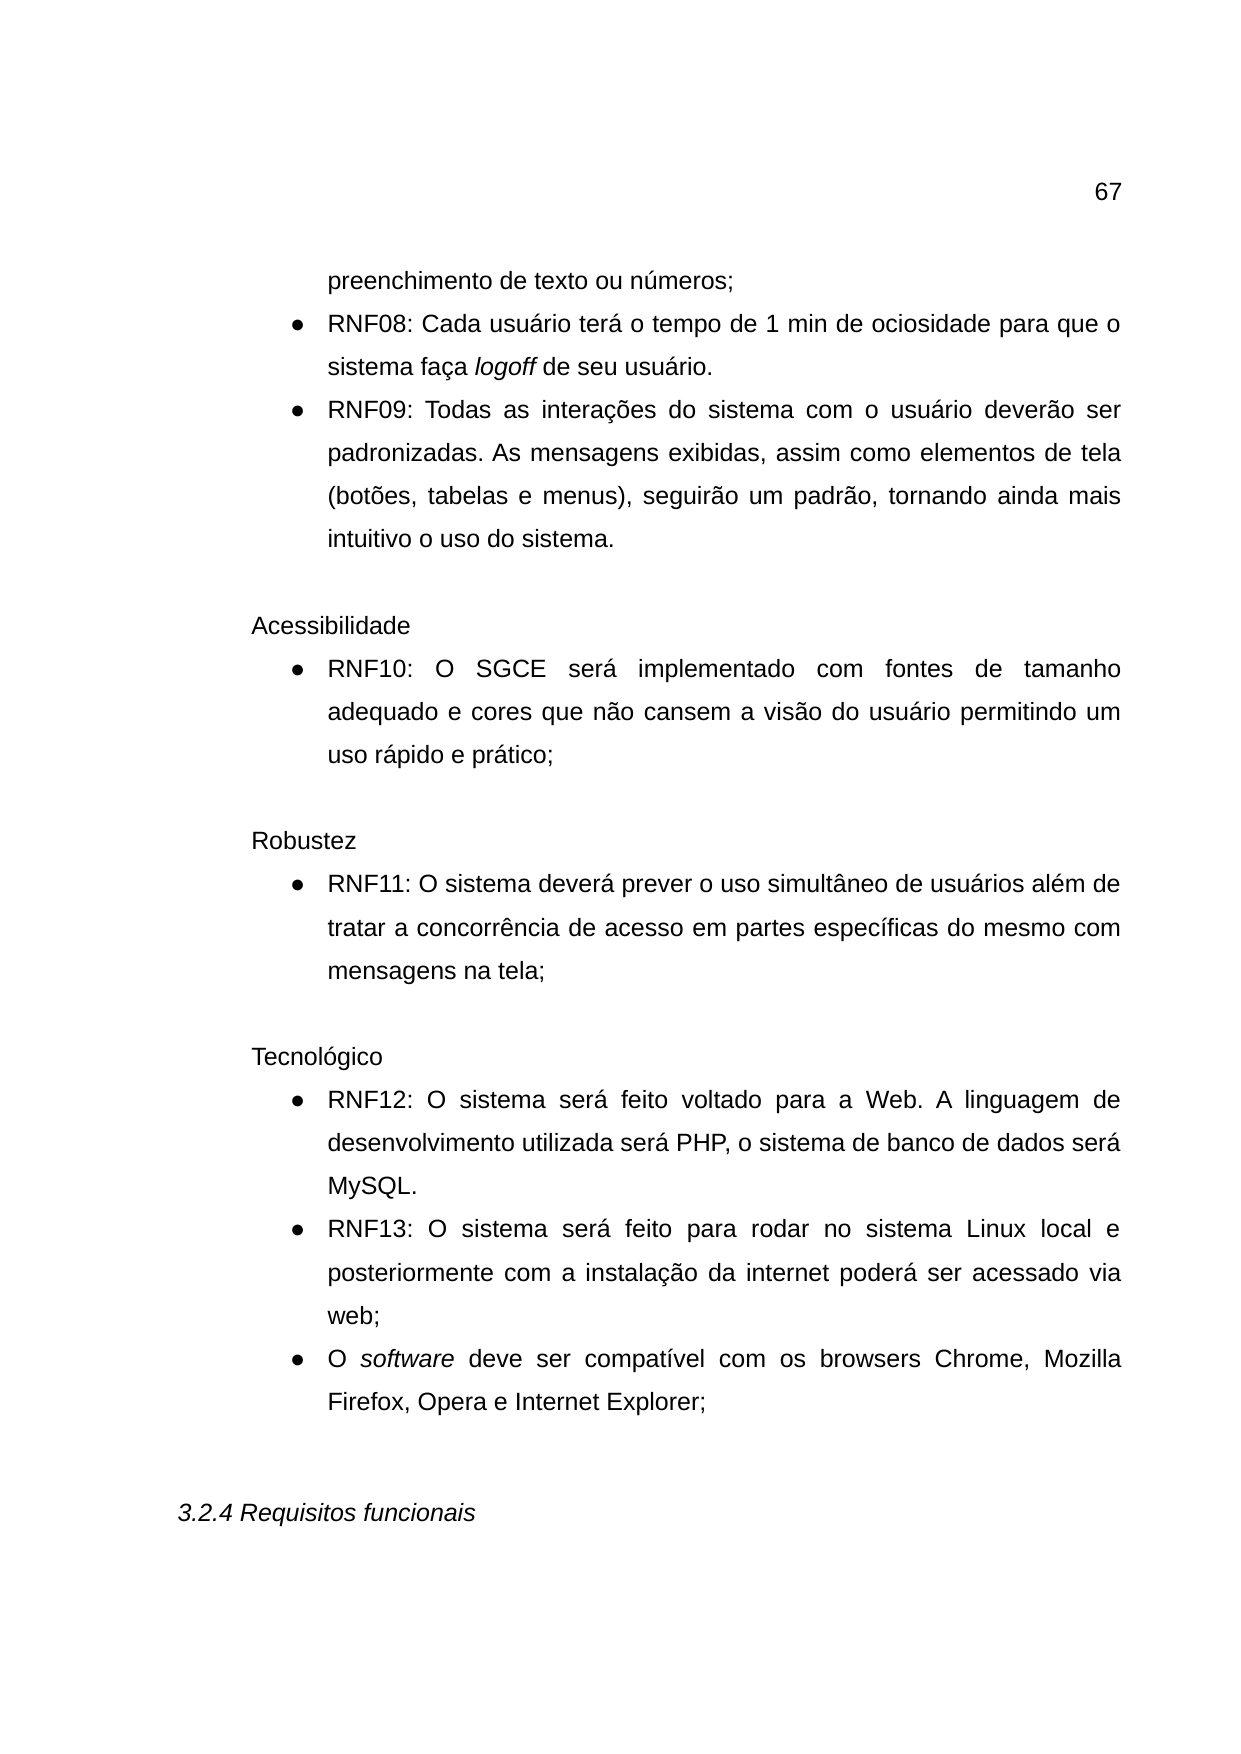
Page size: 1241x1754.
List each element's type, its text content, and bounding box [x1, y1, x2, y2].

list RNF12: O sistema será feito voltado para a Web. A linguagem de desenvolvimento utilizada será PHP, o sistema de banco de dados será MySQL. [290, 1085, 1122, 1200]
list RNF09: Todas as interações do sistema com o usuário deverão ser padronizadas. As mensagens exibidas, assim como elementos de tela (botões, tabelas e menus), seguirão um padrão, tornando ainda mais intuitivo o uso do sistema. [290, 395, 1122, 553]
list RNF11: O sistema deverá prever o uso simultâneo de usuários além de tratar a concorrência de acesso em partes específicas do mesmo com mensagens na tela; [290, 869, 1122, 984]
list O software deve ser compatível com os browsers Chrome, Mozilla Firefox, Opera e Internet Explorer; [290, 1344, 1122, 1416]
text Robustez [177, 826, 1122, 855]
list RNF10: O SGCE será implementado com fontes de tamanho adequado e cores que não cansem a visão do usuário permitindo um uso rápido e prático; [290, 654, 1122, 769]
text Tecnológico [177, 1042, 1122, 1071]
list RNF08: Cada usuário terá o tempo de 1 min de ociosidade para que o sistema faça logoff de seu usuário. [290, 309, 1122, 381]
text Acessibilidade [177, 611, 1122, 639]
list RNF13: O sistema será feito para rodar no sistema Linux local e posteriormente com a instalação da internet poderá ser acessado via web; [290, 1214, 1122, 1329]
subtitle 3.2.4 Requisitos funcionais [177, 1498, 1122, 1527]
list preenchimento de texto ou números; [290, 266, 1122, 294]
